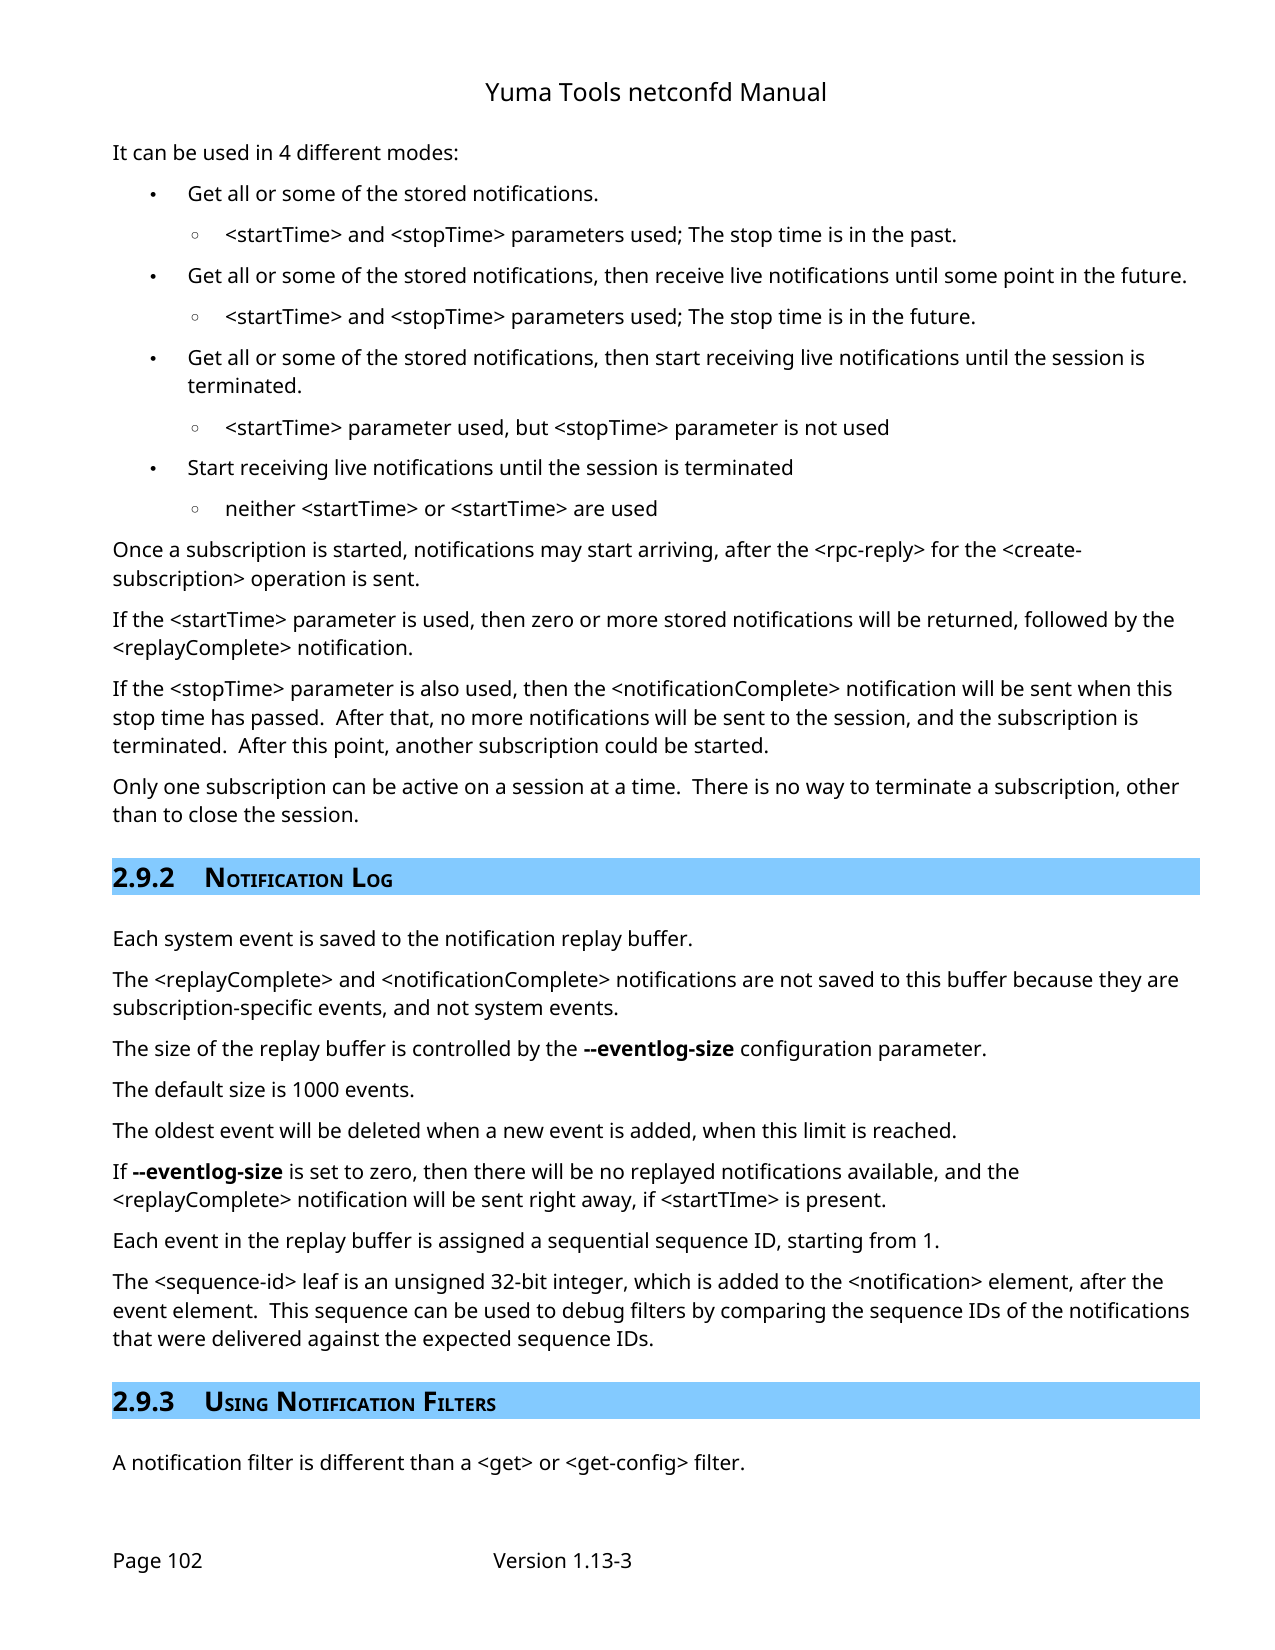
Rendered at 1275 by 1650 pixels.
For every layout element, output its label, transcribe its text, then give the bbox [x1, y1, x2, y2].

text The default size is 1000 events. [112, 1075, 1200, 1104]
text A notification filter is different than a <get> or <get-config> filter. [112, 1448, 1200, 1476]
text The <sequence-id> leaf is an unsigned 32-bit integer, which is added to the <notification> element, after the event element. This sequence can be used to debug filters by comparing the sequence IDs of the notifications that were delivered against the expected sequence IDs. [112, 1267, 1200, 1353]
list neither <startTime> or <startTime> are used [187, 494, 1200, 523]
text Each event in the replay buffer is assigned a sequential sequence ID, starting from 1. [112, 1227, 1200, 1255]
text If --eventlog-size is set to zero, then there will be no replayed notifications available, and the <replayComplete> notification will be sent right away, if <startTIme> is present. [112, 1157, 1200, 1214]
subtitle Notification Log [112, 858, 1200, 895]
list <startTime> parameter used, but <stopTime> parameter is not used [187, 413, 1200, 441]
text The oldest event will be deleted when a new event is added, when this limit is reached. [112, 1116, 1200, 1145]
list Start receiving live notifications until the session is terminated [150, 453, 1200, 482]
text If the <startTime> parameter is used, then zero or more stored notifications will be returned, followed by the <replayComplete> notification. [112, 605, 1200, 662]
list Get all or some of the stored notifications, then start receiving live notifications until the session is terminated. [150, 343, 1200, 400]
text Once a subscription is started, notifications may start arriving, after the <rpc-reply> for the <create-subscription> operation is sent. [112, 535, 1200, 592]
text Each system event is saved to the notification replay buffer. [112, 924, 1200, 952]
list Get all or some of the stored notifications, then receive live notifications until some point in the future. [150, 261, 1200, 290]
text The size of the replay buffer is controlled by the --eventlog-size configuration parameter. [112, 1034, 1200, 1063]
subtitle Using Notification Filters [112, 1382, 1200, 1419]
text It can be used in 4 different modes: [112, 138, 1200, 167]
list <startTime> and <stopTime> parameters used; The stop time is in the future. [187, 302, 1200, 331]
list Get all or some of the stored notifications. [150, 179, 1200, 208]
list <startTime> and <stopTime> parameters used; The stop time is in the past. [187, 220, 1200, 249]
text Only one subscription can be active on a session at a time. There is no way to terminate a subscription, other than to close the session. [112, 772, 1200, 829]
text If the <stopTime> parameter is also used, then the <notificationComplete> notification will be sent when this stop time has passed. After that, no more notifications will be sent to the session, and the subscription is terminated. After this point, another subscription could be started. [112, 674, 1200, 759]
text The <replayComplete> and <notificationComplete> notifications are not saved to this buffer because they are subscription-specific events, and not system events. [112, 965, 1200, 1022]
